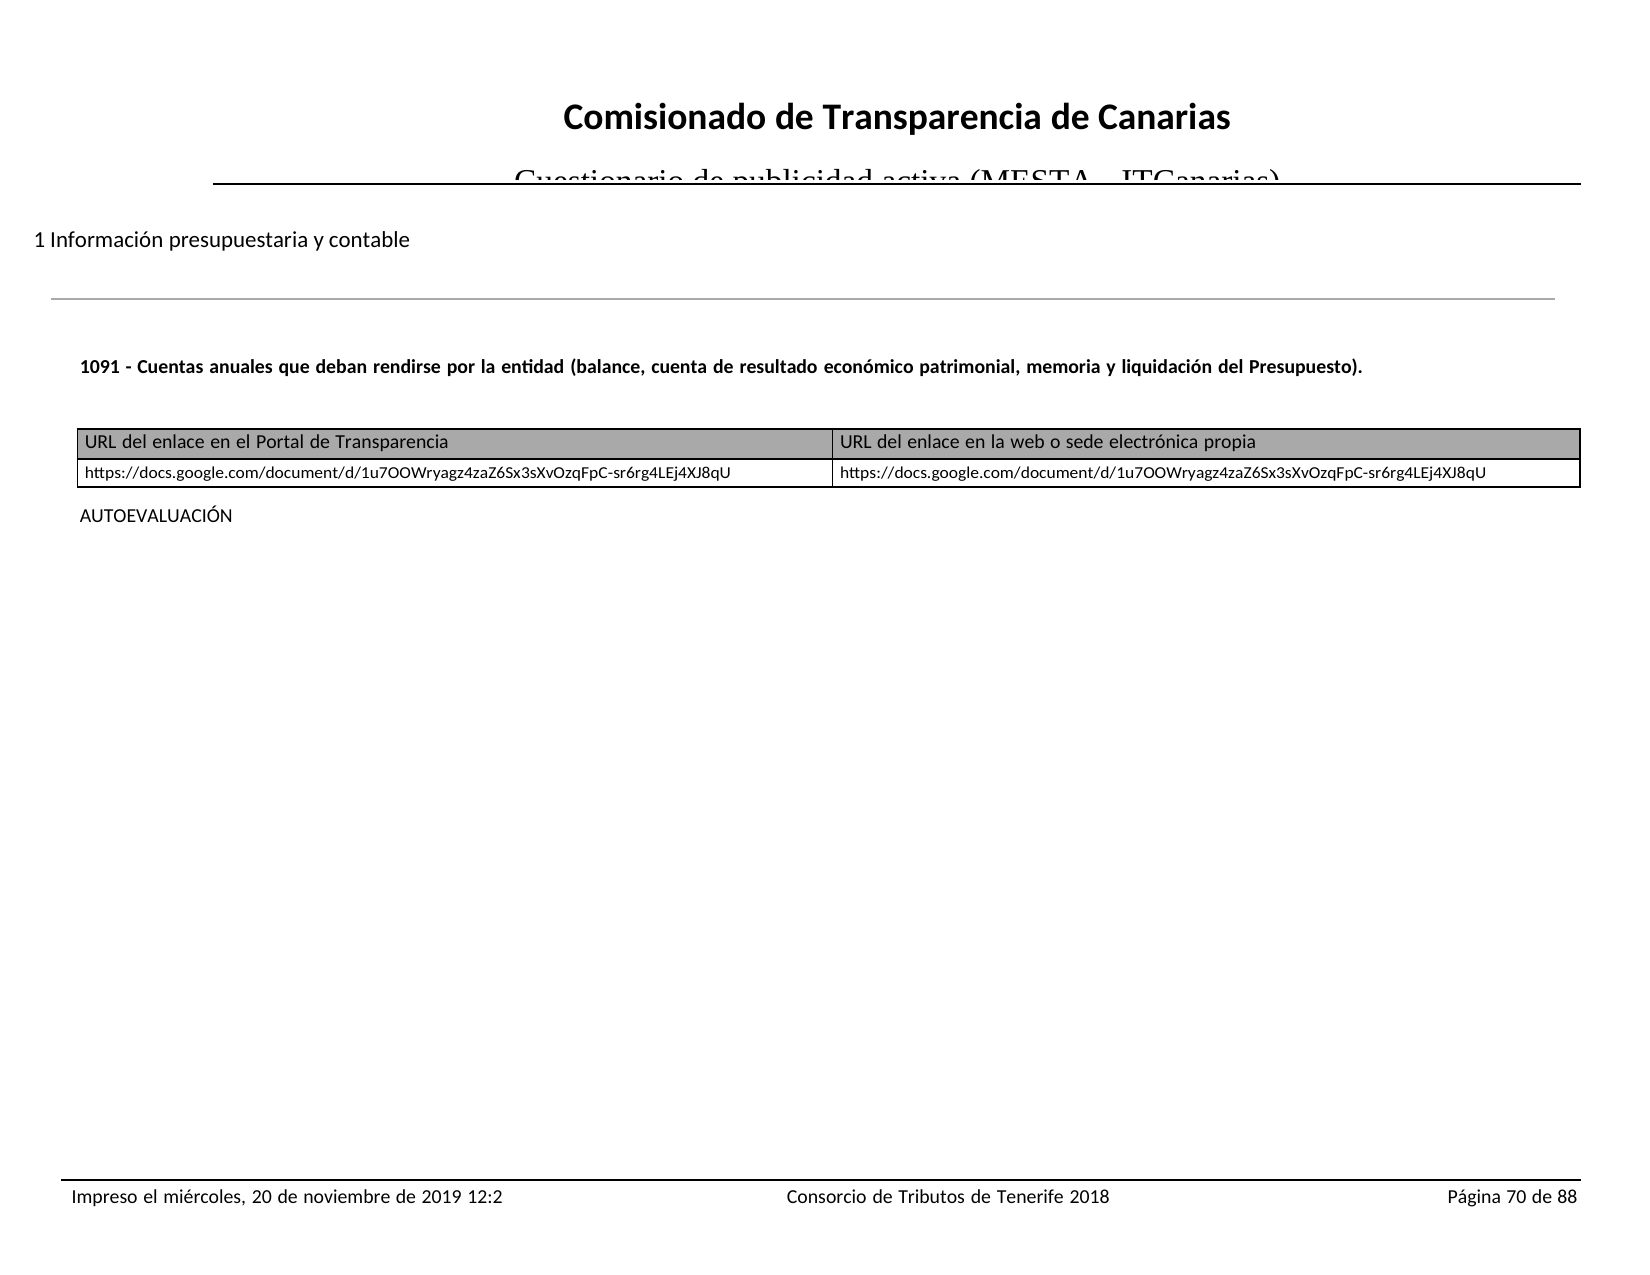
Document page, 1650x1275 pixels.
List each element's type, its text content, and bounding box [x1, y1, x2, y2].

table_header URL del enlace en el Portal de Transparencia [78, 430, 832, 458]
text AUTOEVALUACIÓN [79, 503, 1594, 528]
text 1091 - Cuentas anuales que deban rendirse por la entidad (balance, cuenta de resultado económico patrimonial, memoria y liquidación del Presupuesto). [79, 354, 1594, 378]
table_header URL del enlace en la web o sede electrónica propia [833, 430, 1579, 458]
subtitle Información presupuestaria y contable [33, 225, 1594, 253]
table_cell https://docs.google.com/document/d/1u7OOWryagz4zaZ6Sx3sXvOzqFpC-sr6rg4LEj4XJ8qU [833, 460, 1579, 486]
table_cell https://docs.google.com/document/d/1u7OOWryagz4zaZ6Sx3sXvOzqFpC-sr6rg4LEj4XJ8qU [78, 460, 832, 486]
